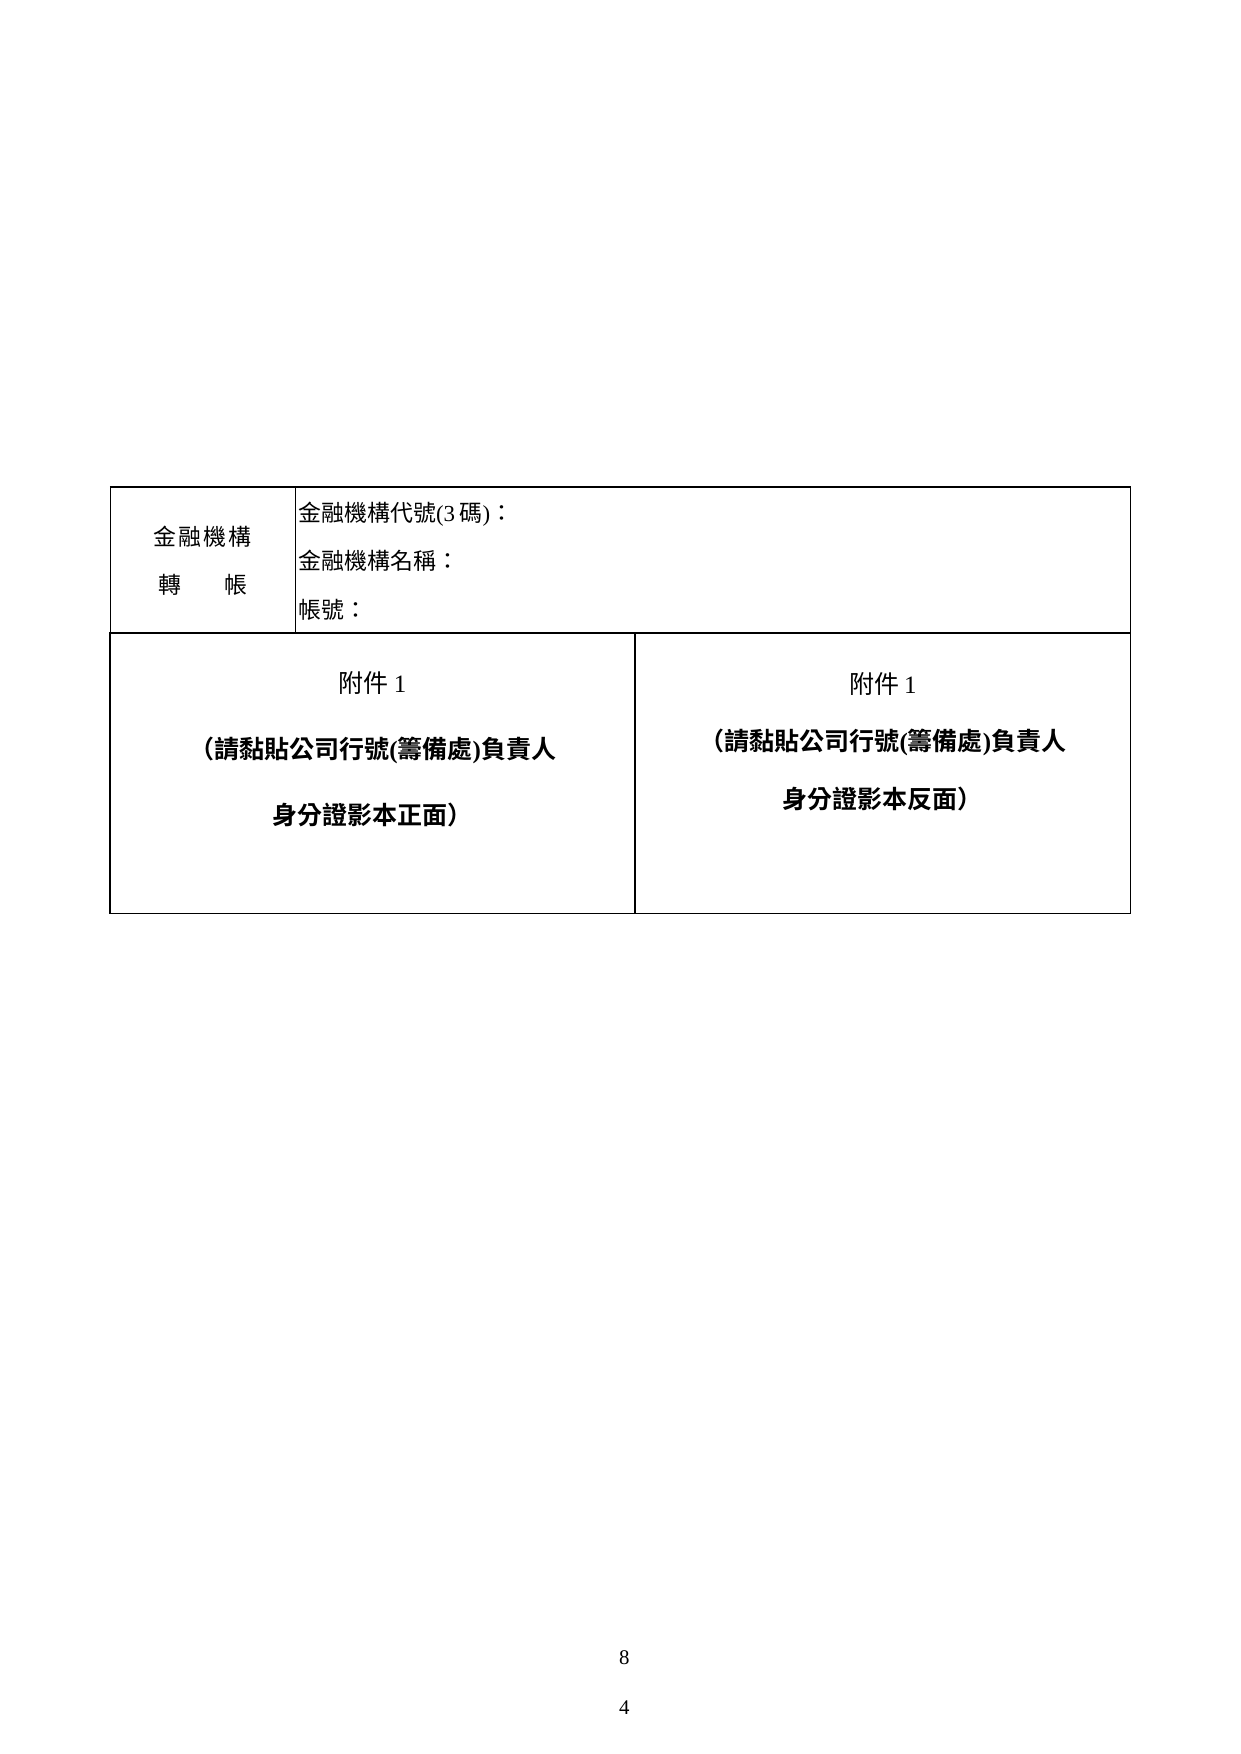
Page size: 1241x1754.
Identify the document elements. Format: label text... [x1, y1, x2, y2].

table_cell 金融機構 轉 帳 [111, 488, 295, 632]
table_cell 附件1 （請黏貼公司行號(籌備處)負責人 身分證影本反面） [636, 634, 1130, 913]
table_cell 金融機構代號(3碼)： 金融機構名稱： 帳號： [296, 488, 1130, 632]
table_cell 附件1 （請黏貼公司行號(籌備處)負責人 身分證影本正面） [111, 634, 634, 913]
